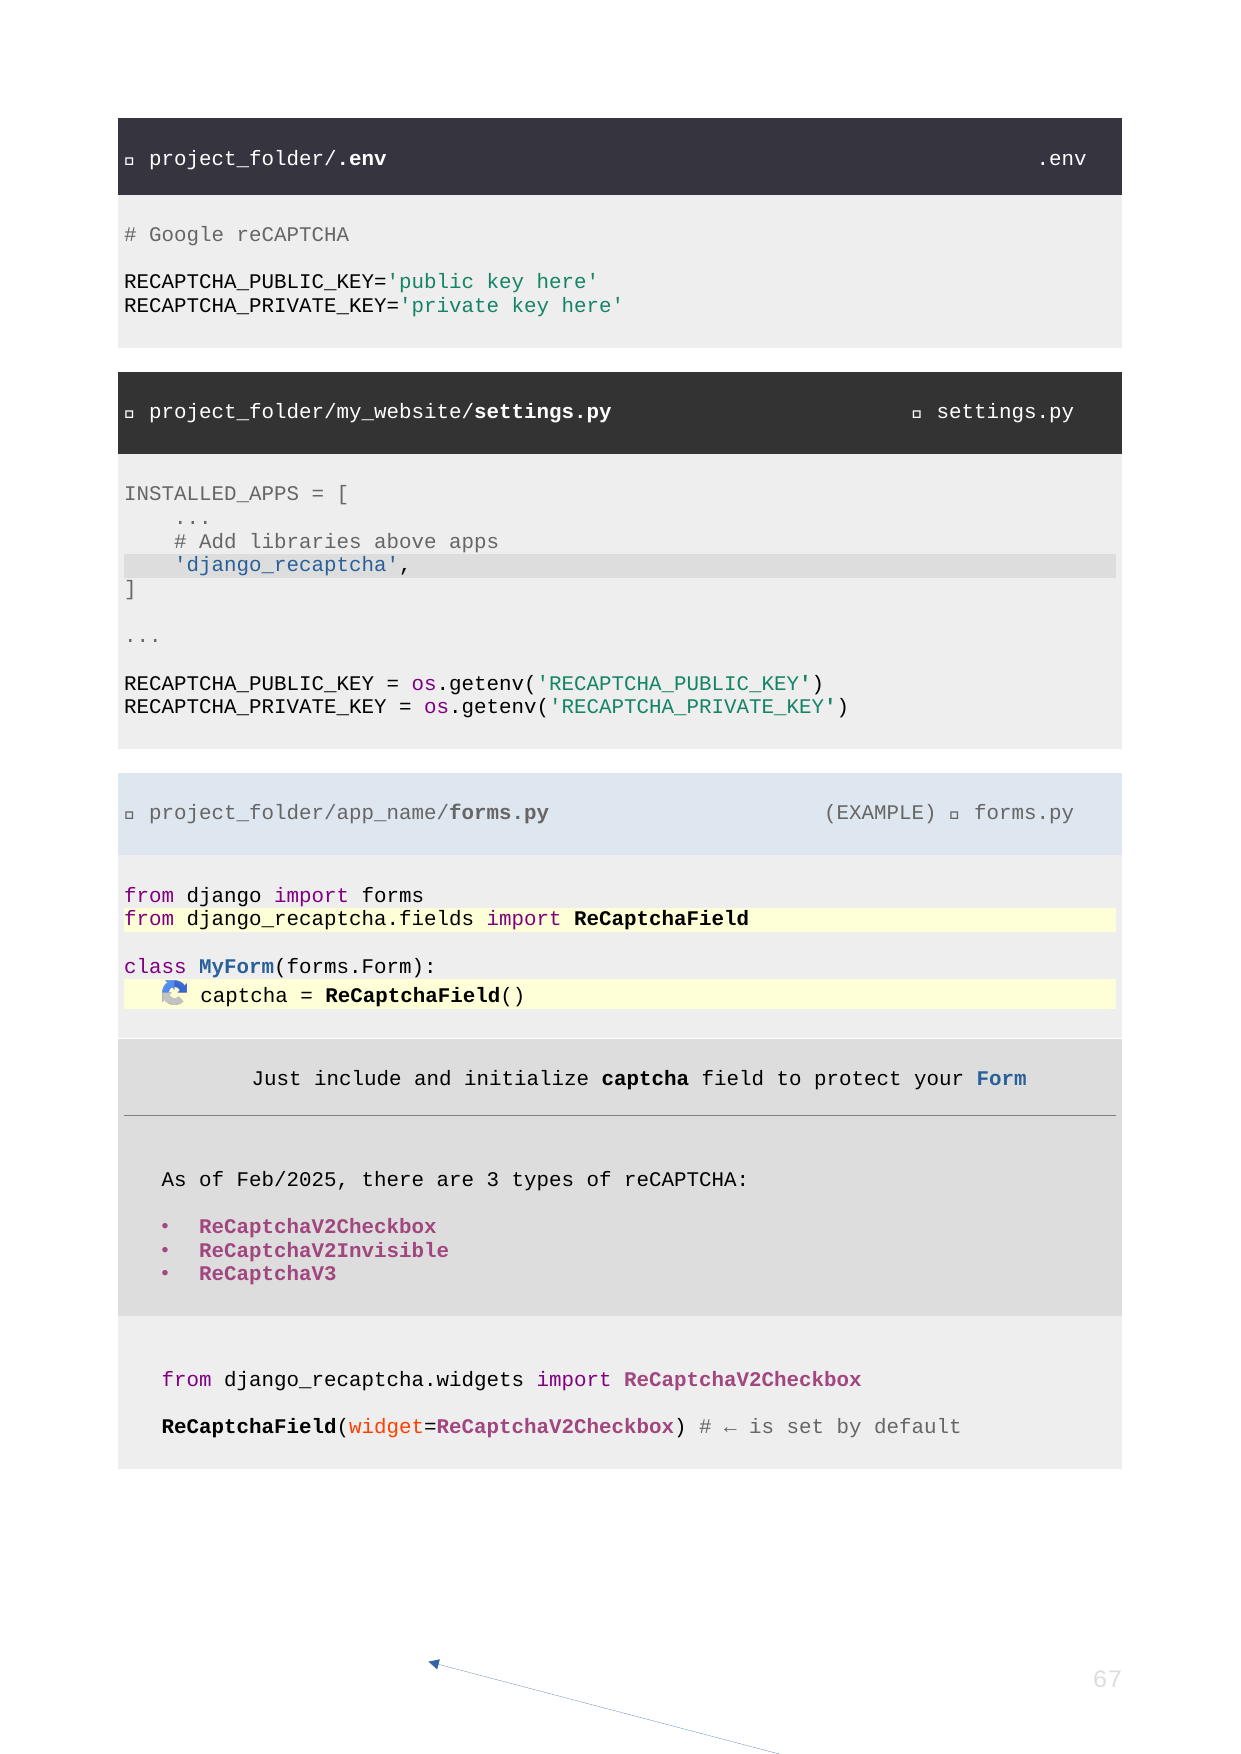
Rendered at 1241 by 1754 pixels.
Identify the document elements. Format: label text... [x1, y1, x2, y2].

picture [161, 979, 188, 1006]
table_cell INSTALLED_APPS = [ ... # Add libraries above apps 'django_recaptcha', ] ... RECAPTCHA_PUBLIC_KEY = os.getenv('RECAPTCHA_PUBLIC_KEY') RECAPTCHA_PRIVATE_KEY = os.getenv('RECAPTCHA_PRIVATE_KEY') [118, 454, 1122, 749]
table_cell from django_recaptcha.widgets import ReCaptchaV2Checkbox ReCaptchaField(widget=ReCaptchaV2Checkbox) # ← is set by default [118, 1316, 1122, 1469]
table_header 📝 project_folder/my_website/settings.py 🐍 settings.py [118, 372, 1122, 454]
table_cell Just include and initialize captcha field to protect your Form As of Feb/2025, there are 3 types of reCAPTCHA: ReCaptchaV2Checkbox ReCaptchaV2Invisible ReCaptchaV3 [118, 1039, 1122, 1316]
table_header 📝 project_folder/.env .env [118, 118, 1122, 195]
table_cell from django import forms from django_recaptcha.fields import ReCaptchaField class MyForm(forms.Form): captcha = ReCaptchaField() [118, 855, 1122, 1038]
table_header 📝 project_folder/app_name/forms.py (EXAMPLE) 🐍 forms.py [118, 773, 1122, 855]
table_cell # Google reCAPTCHA RECAPTCHA_PUBLIC_KEY='public key here' RECAPTCHA_PRIVATE_KEY='private key here' [118, 195, 1122, 348]
